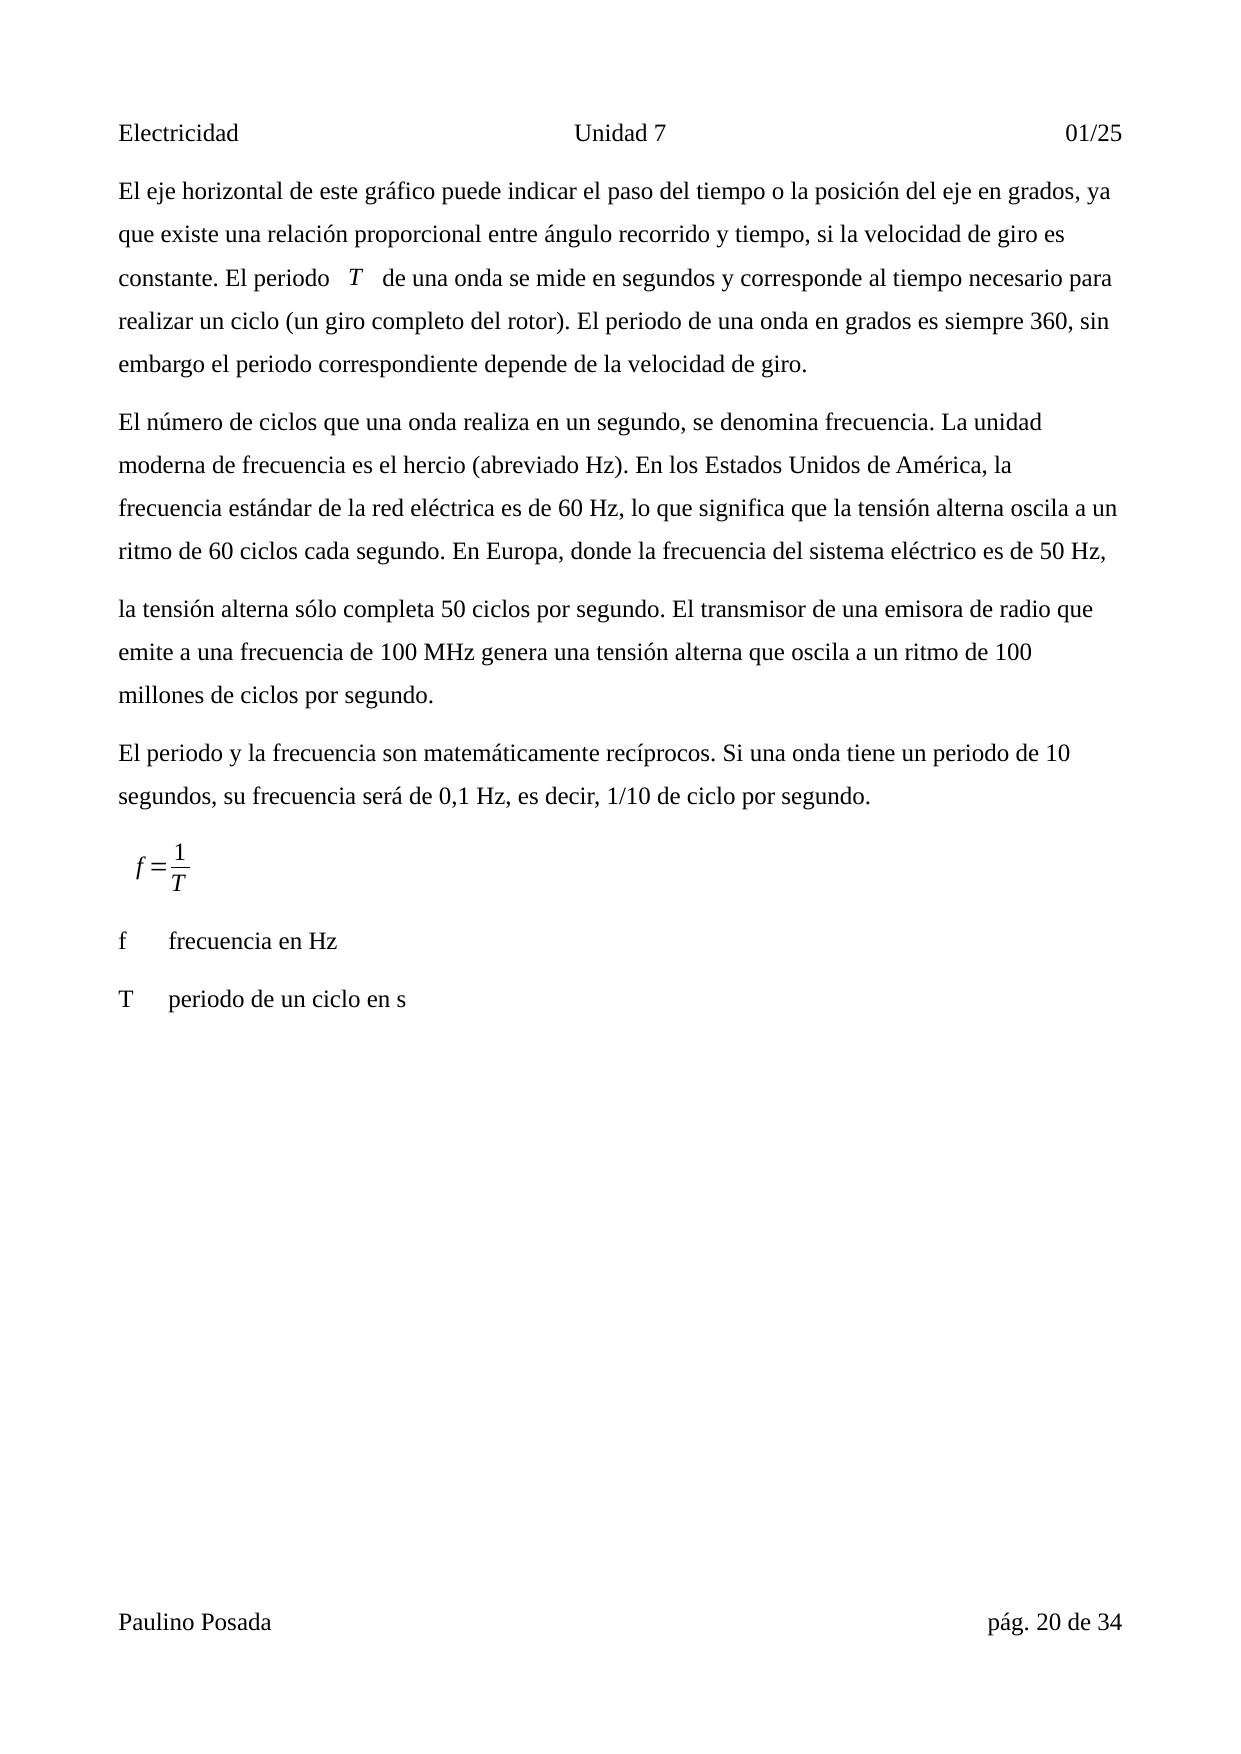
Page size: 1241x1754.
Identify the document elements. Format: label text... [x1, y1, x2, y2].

text T periodo de un ciclo en s [118, 984, 1122, 1013]
text El número de ciclos que una onda realiza en un segundo, se denomina frecuencia. La unidad moderna de frecuencia es el hercio (abreviado Hz). En los Estados Unidos de América, la frecuencia estándar de la red eléctrica es de 60 Hz, lo que significa que la tensión alterna oscila a un ritmo de 60 ciclos cada segundo. En Europa, donde la frecuencia del sistema eléctrico es de 50 Hz, [118, 407, 1122, 565]
text El periodo y la frecuencia son matemáticamente recíprocos. Si una onda tiene un periodo de 10 segundos, su frecuencia será de 0,1 Hz, es decir, 1/10 de ciclo por segundo. [118, 738, 1122, 809]
text f frecuencia en Hz [118, 926, 1122, 955]
text la tensión alterna sólo completa 50 ciclos por segundo. El transmisor de una emisora de radio que emite a una frecuencia de 100 MHz genera una tensión alterna que oscila a un ritmo de 100 millones de ciclos por segundo. [118, 594, 1122, 709]
text El eje horizontal de este gráfico puede indicar el paso del tiempo o la posición del eje en grados, ya que existe una relación proporcional entre ángulo recorrido y tiempo, si la velocidad de giro es constante. El periodode una onda se mide en segundos y corresponde al tiempo necesario para realizar un ciclo (un giro completo del rotor). El periodo de una onda en grados es siempre 360, sin embargo el periodo correspondiente depende de la velocidad de giro. [118, 176, 1122, 378]
